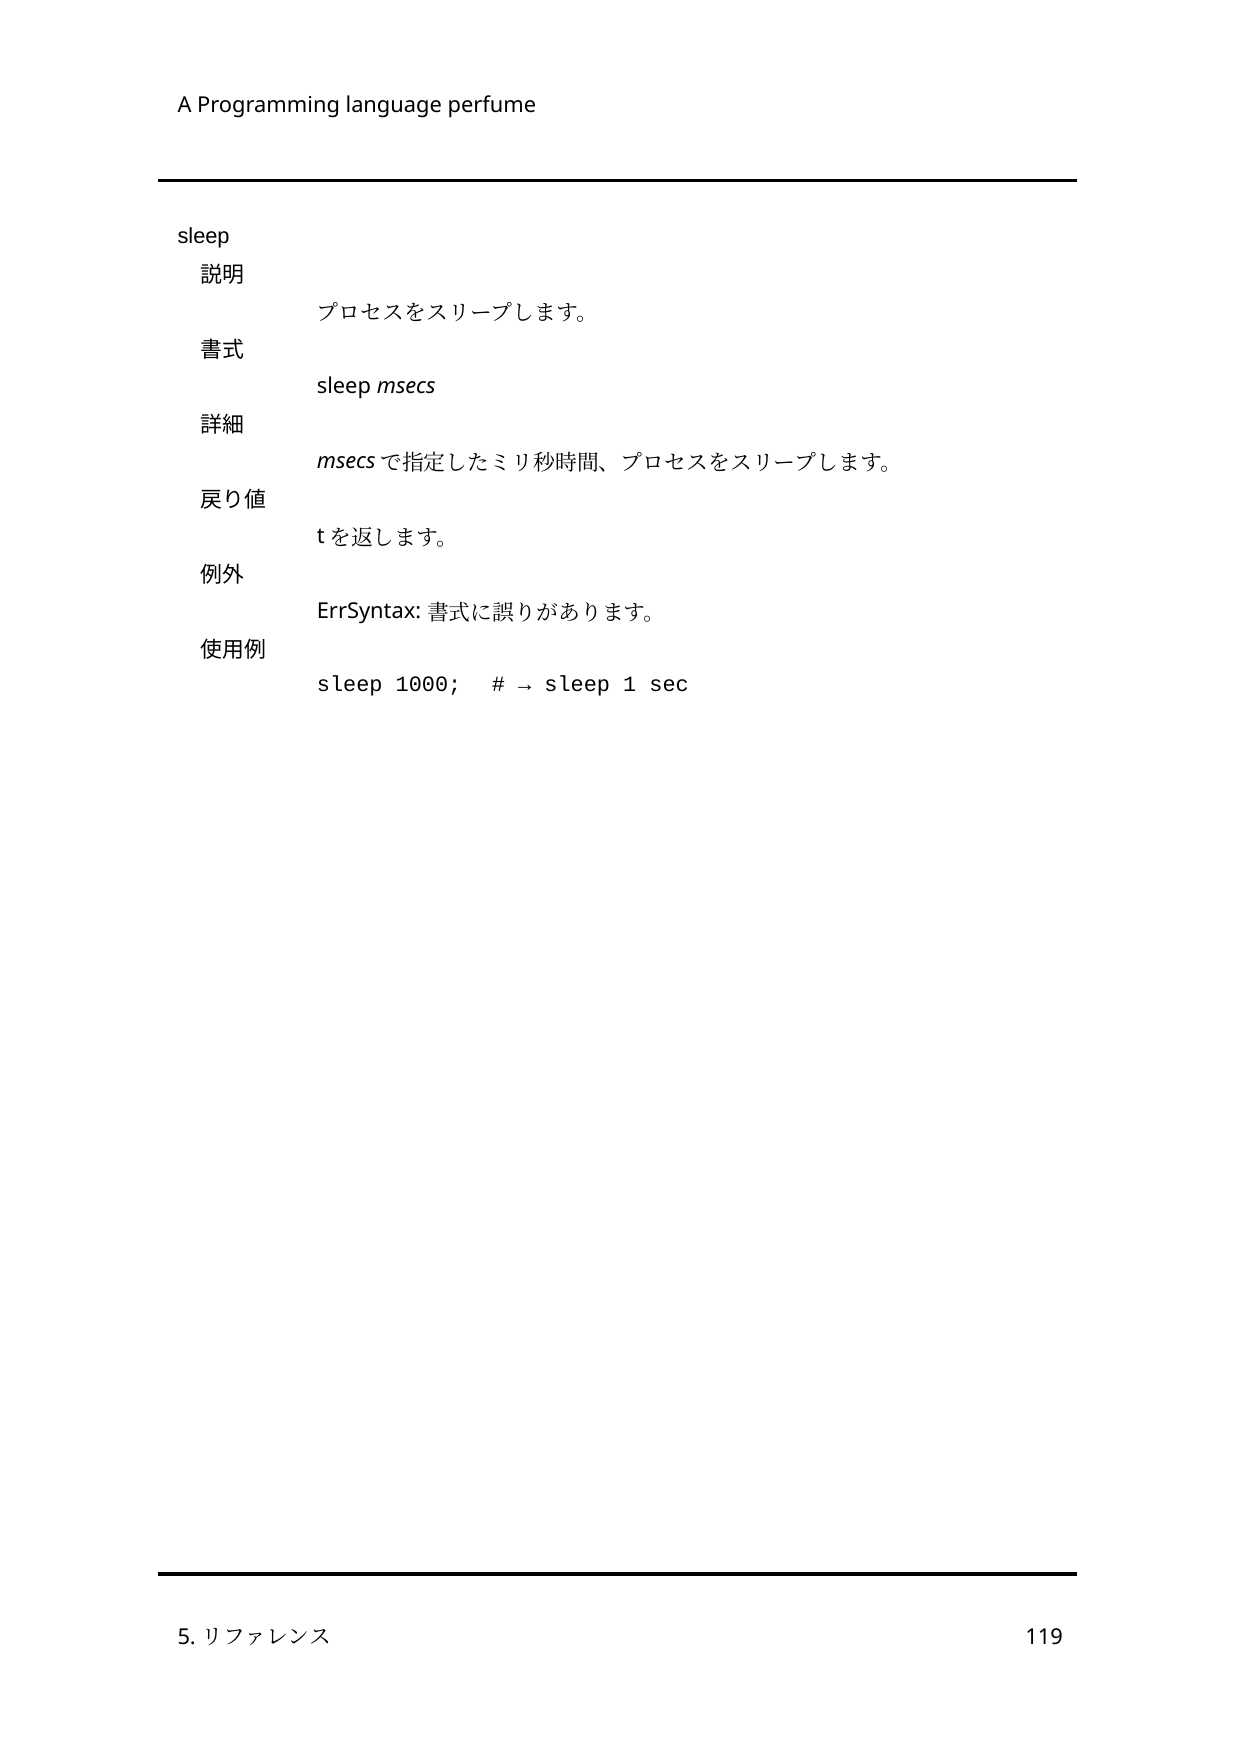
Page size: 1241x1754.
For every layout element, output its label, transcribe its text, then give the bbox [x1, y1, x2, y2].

table_cell 例外 [200, 554, 317, 629]
table_cell 詳細 [200, 404, 317, 479]
table_cell tを返します。 [317, 479, 1063, 554]
table_cell ErrSyntax: 書式に誤りがあります。 [317, 554, 1063, 629]
table_cell msecsで指定したミリ秒時間、プロセスをスリープします。 [317, 404, 1063, 479]
table_cell sleep msecs [317, 329, 1063, 404]
table_cell sleep 1000; # → sleep 1 sec [317, 629, 1063, 704]
subtitle sleep [177, 217, 1063, 254]
table_header プロセスをスリープします。 [317, 254, 1063, 329]
table_header 説明 [200, 254, 317, 329]
table_cell 書式 [200, 329, 317, 404]
table_cell 使用例 [200, 629, 317, 704]
table_cell 戻り値 [200, 479, 317, 554]
